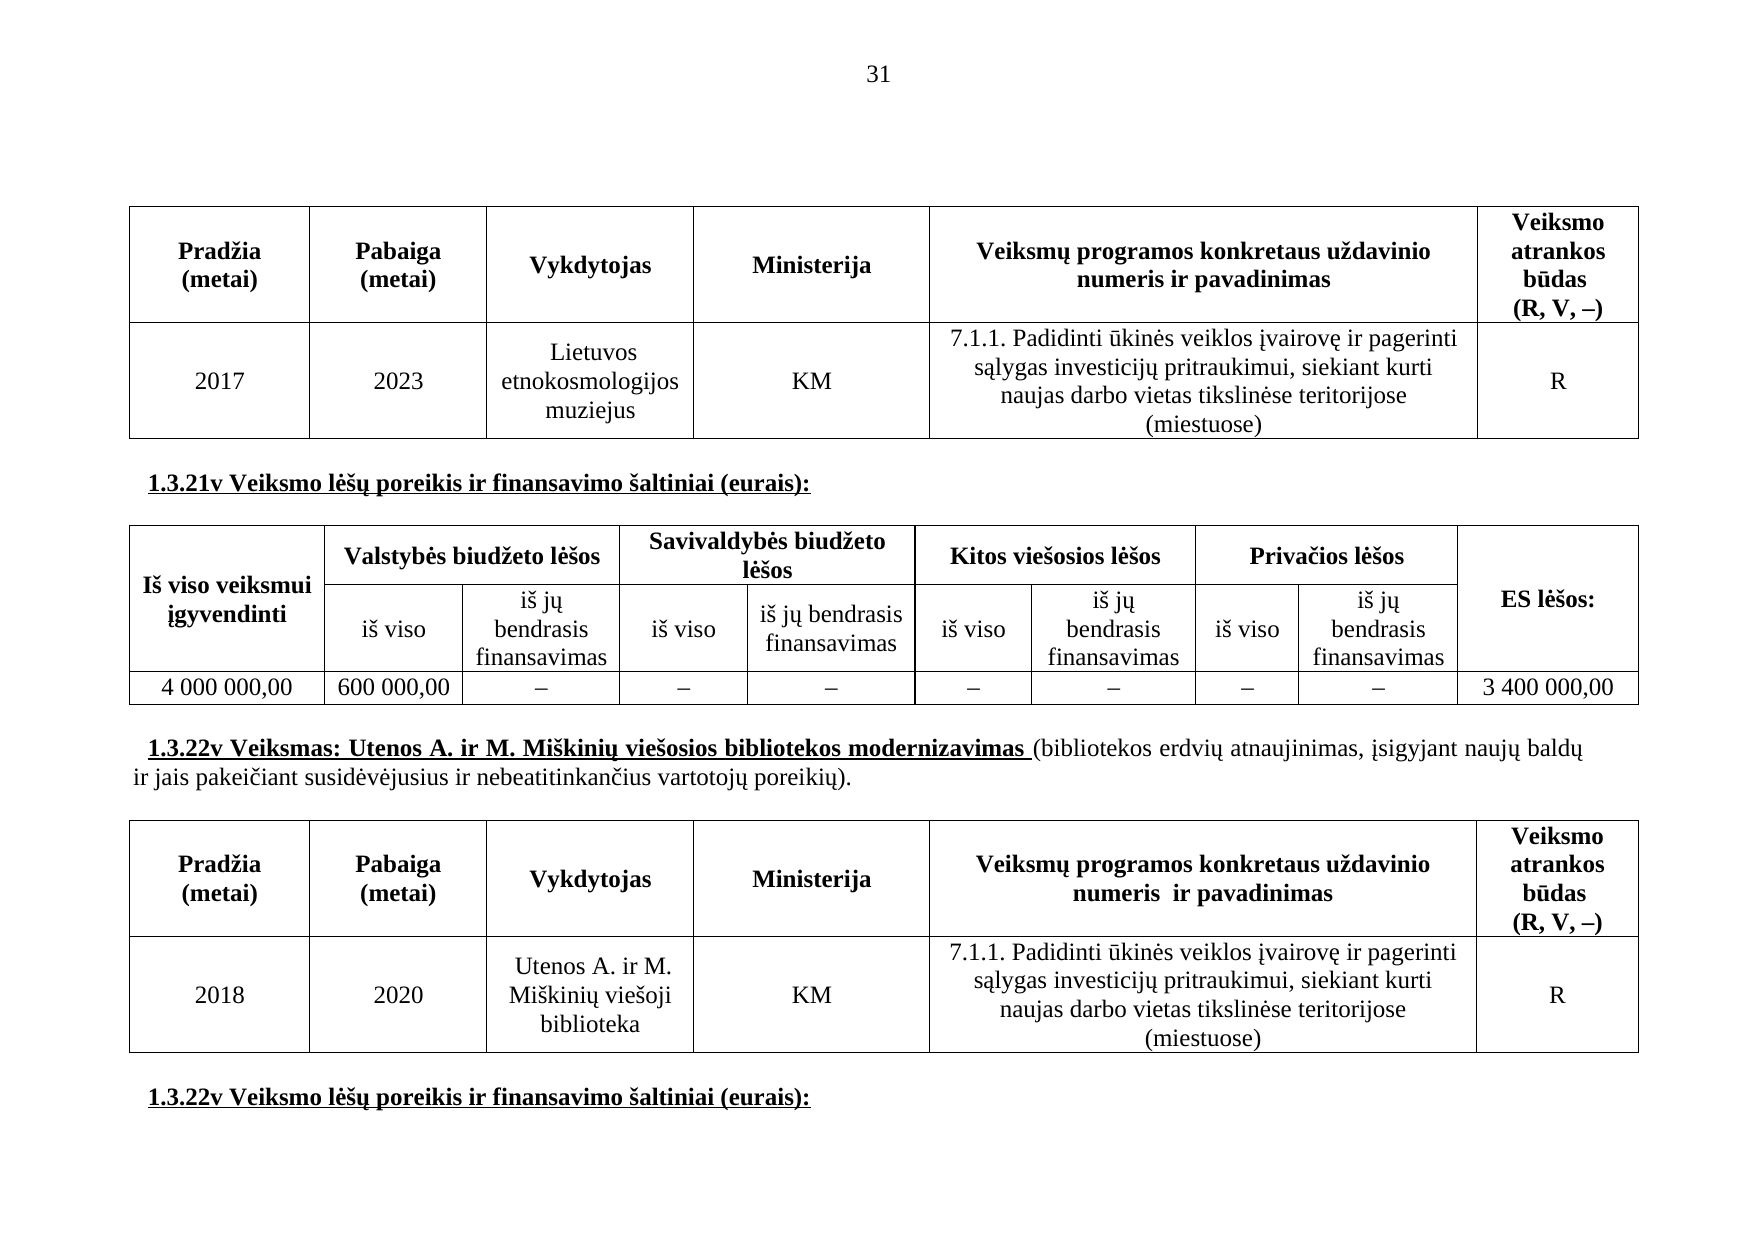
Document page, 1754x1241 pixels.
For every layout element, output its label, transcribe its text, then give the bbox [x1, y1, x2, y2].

table_header Kitos viešosios lėšos [916, 526, 1195, 584]
table_cell – [620, 672, 747, 704]
table_cell 2020 [310, 937, 486, 1052]
table_header Pradžia (metai) [130, 821, 309, 936]
table_cell Utenos A. ir M. Miškinių viešoji biblioteka [487, 937, 693, 1052]
table_cell 2017 [130, 323, 309, 438]
table_header ES lėšos: [1458, 526, 1638, 671]
table_header Veiksmo atrankos būdas (R, V, –) [1478, 207, 1638, 322]
table_cell – [1196, 672, 1298, 704]
table_cell 7.1.1. Padidinti ūkinės veiklos įvairovę ir pagerinti sąlygas investicijų pritraukimui, siekiant kurti naujas darbo vietas tikslinėse teritorijose (miestuose) [930, 323, 1477, 438]
text 1.3.21v Veiksmo lėšų poreikis ir finansavimo šaltiniai (eurais): [118, 468, 1639, 497]
table_cell KM [694, 937, 929, 1052]
table_header Vykdytojas [487, 821, 693, 936]
table_cell – [748, 672, 914, 704]
table_header Savivaldybės biudžeto lėšos [620, 526, 914, 584]
table_cell R [1478, 323, 1638, 438]
table_header Ministerija [694, 821, 929, 936]
table_cell iš viso [916, 585, 1031, 671]
table_cell 600 000,00 [325, 672, 462, 704]
table_cell KM [694, 323, 929, 438]
table_cell 7.1.1. Padidinti ūkinės veiklos įvairovę ir pagerinti sąlygas investicijų pritraukimui, siekiant kurti naujas darbo vietas tikslinėse teritorijose (miestuose) [930, 937, 1476, 1052]
table_cell 3 400 000,00 [1458, 672, 1638, 704]
table_header Ministerija [694, 207, 929, 322]
table_header Veiksmo atrankos būdas (R, V, –) [1477, 821, 1638, 936]
table_cell 2018 [130, 937, 309, 1052]
table_cell iš jų bendrasis finansavimas [1032, 585, 1195, 671]
table_cell iš viso [325, 585, 462, 671]
table_cell R [1477, 937, 1638, 1052]
table_cell iš viso [1196, 585, 1298, 671]
table_header Valstybės biudžeto lėšos [325, 526, 619, 584]
table_cell – [916, 672, 1031, 704]
table_header Vykdytojas [487, 207, 693, 322]
table_header Veiksmų programos konkretaus uždavinio numeris ir pavadinimas [930, 821, 1476, 936]
text 1.3.22v Veiksmas: Utenos A. ir M. Miškinių viešosios bibliotekos modernizavimas (bibliotekos erdvių atnaujinimas, įsigyjant naujų baldų ir jais pakeičiant susidėvėjusius ir nebeatitinkančius vartotojų poreikių). [133, 733, 1583, 791]
text 1.3.22v Veiksmo lėšų poreikis ir finansavimo šaltiniai (eurais): [118, 1082, 1639, 1110]
table_cell – [463, 672, 619, 704]
table_cell 4 000 000,00 [130, 672, 324, 704]
table_cell 2023 [310, 323, 486, 438]
table_cell Lietuvos etnokosmologijos muziejus [487, 323, 693, 438]
table_cell iš viso [620, 585, 747, 671]
table_header Pabaiga (metai) [310, 207, 486, 322]
table_header Pradžia (metai) [130, 207, 309, 322]
table_cell – [1032, 672, 1195, 704]
table_header Iš viso veiksmui įgyvendinti [130, 526, 324, 671]
table_cell – [1299, 672, 1457, 704]
table_header Privačios lėšos [1196, 526, 1457, 584]
table_cell iš jų bendrasis finansavimas [748, 585, 914, 671]
table_cell iš jų bendrasis finansavimas [463, 585, 619, 671]
table_header Veiksmų programos konkretaus uždavinio numeris ir pavadinimas [930, 207, 1477, 322]
table_cell iš jų bendrasis finansavimas [1299, 585, 1457, 671]
table_header Pabaiga (metai) [310, 821, 486, 936]
